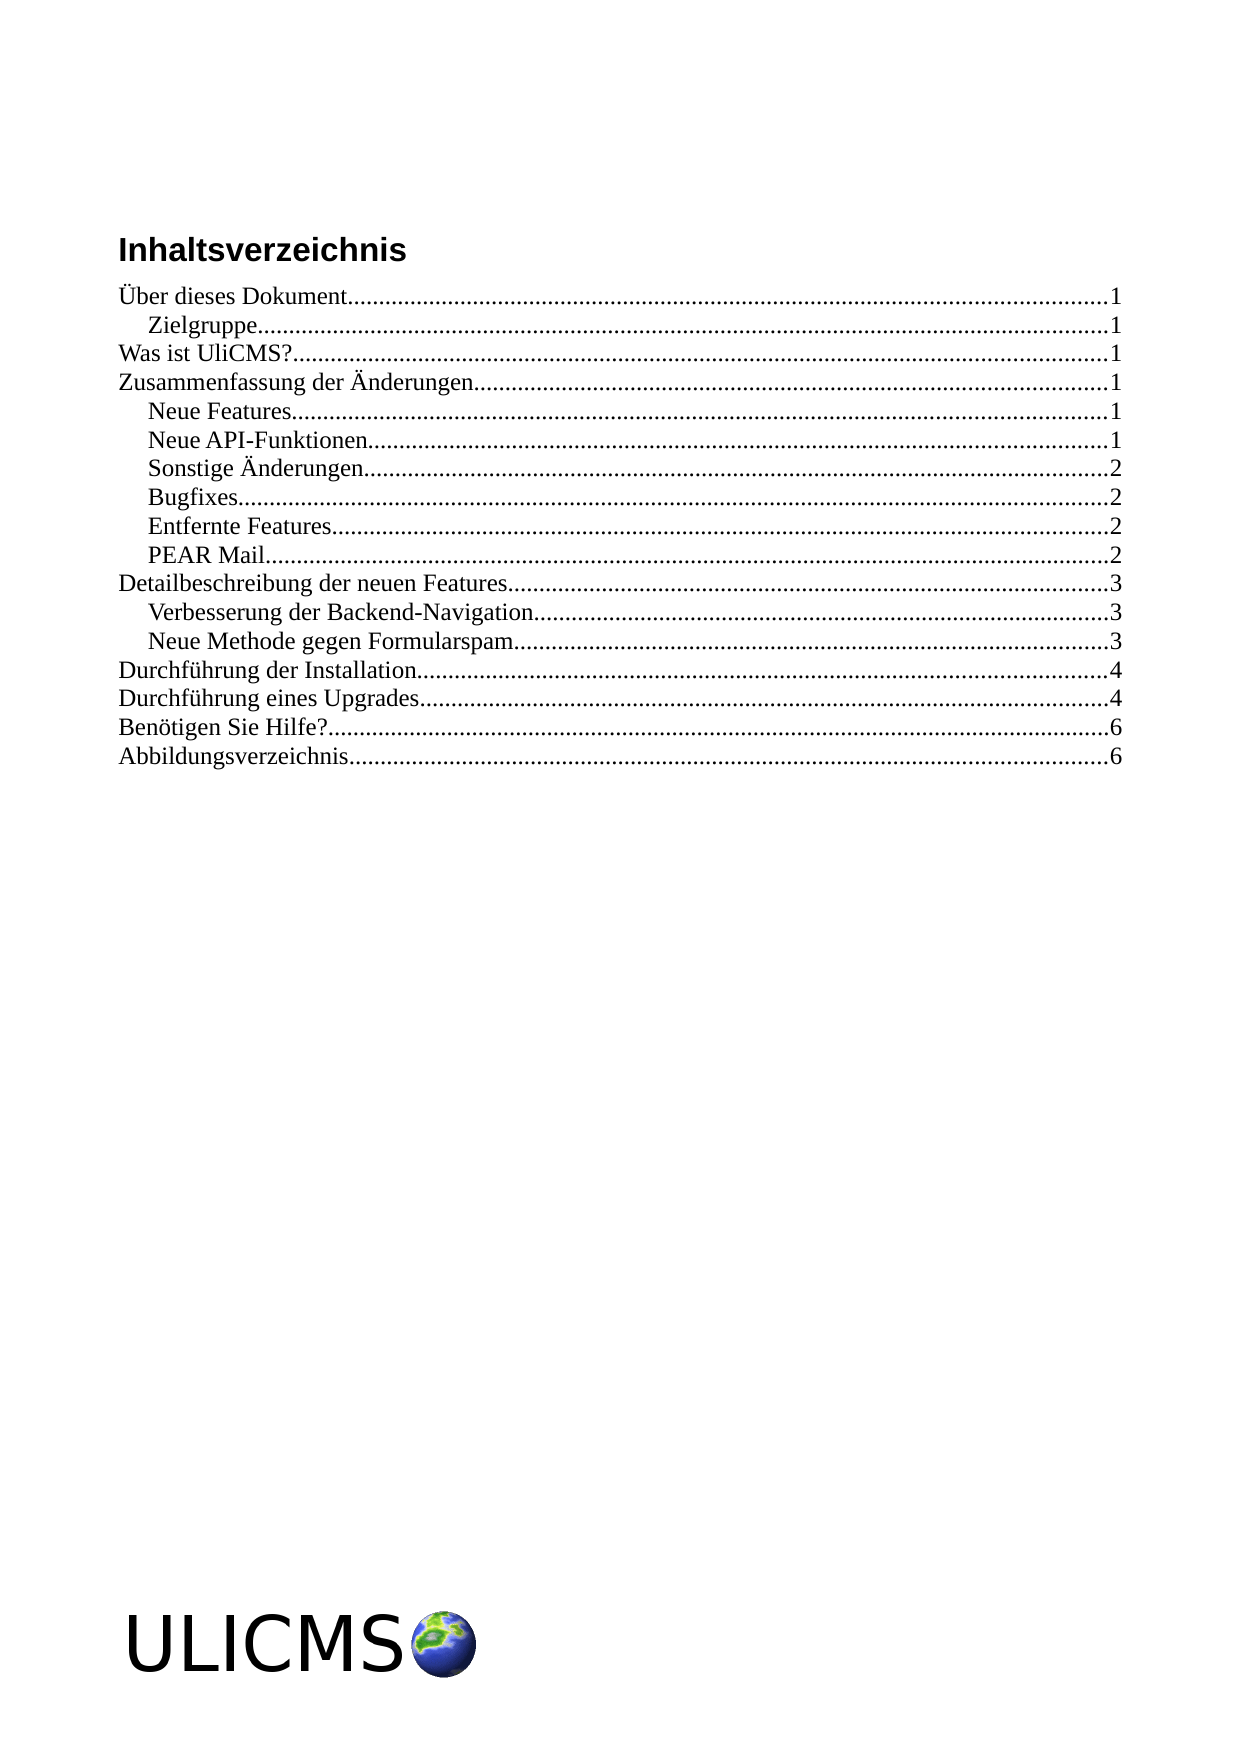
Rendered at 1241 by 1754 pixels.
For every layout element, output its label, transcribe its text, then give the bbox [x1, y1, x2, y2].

text Neue Methode gegen Formularspam 3 [148, 626, 1122, 655]
text Neue Features 1 [148, 396, 1122, 425]
text Detailbeschreibung der neuen Features 3 [118, 568, 1122, 597]
text Durchführung eines Upgrades 4 [118, 683, 1122, 712]
picture [118, 1607, 479, 1681]
text Durchführung der Installation 4 [118, 655, 1122, 683]
subtitle Inhaltsverzeichnis [118, 230, 1122, 268]
text Sonstige Änderungen 2 [148, 453, 1122, 482]
text Abbildungsverzeichnis 6 [118, 741, 1122, 770]
text Was ist UliCMS? 1 [118, 338, 1122, 367]
text Benötigen Sie Hilfe? 6 [118, 712, 1122, 741]
text Zusammenfassung der Änderungen 1 [118, 367, 1122, 396]
text PEAR Mail 2 [148, 540, 1122, 568]
text Über dieses Dokument 1 [118, 281, 1122, 310]
text Entfernte Features 2 [148, 511, 1122, 540]
text Bugfixes 2 [148, 482, 1122, 511]
text Neue API-Funktionen 1 [148, 425, 1122, 453]
text Verbesserung der Backend-Navigation 3 [148, 597, 1122, 626]
text Zielgruppe 1 [148, 310, 1122, 338]
